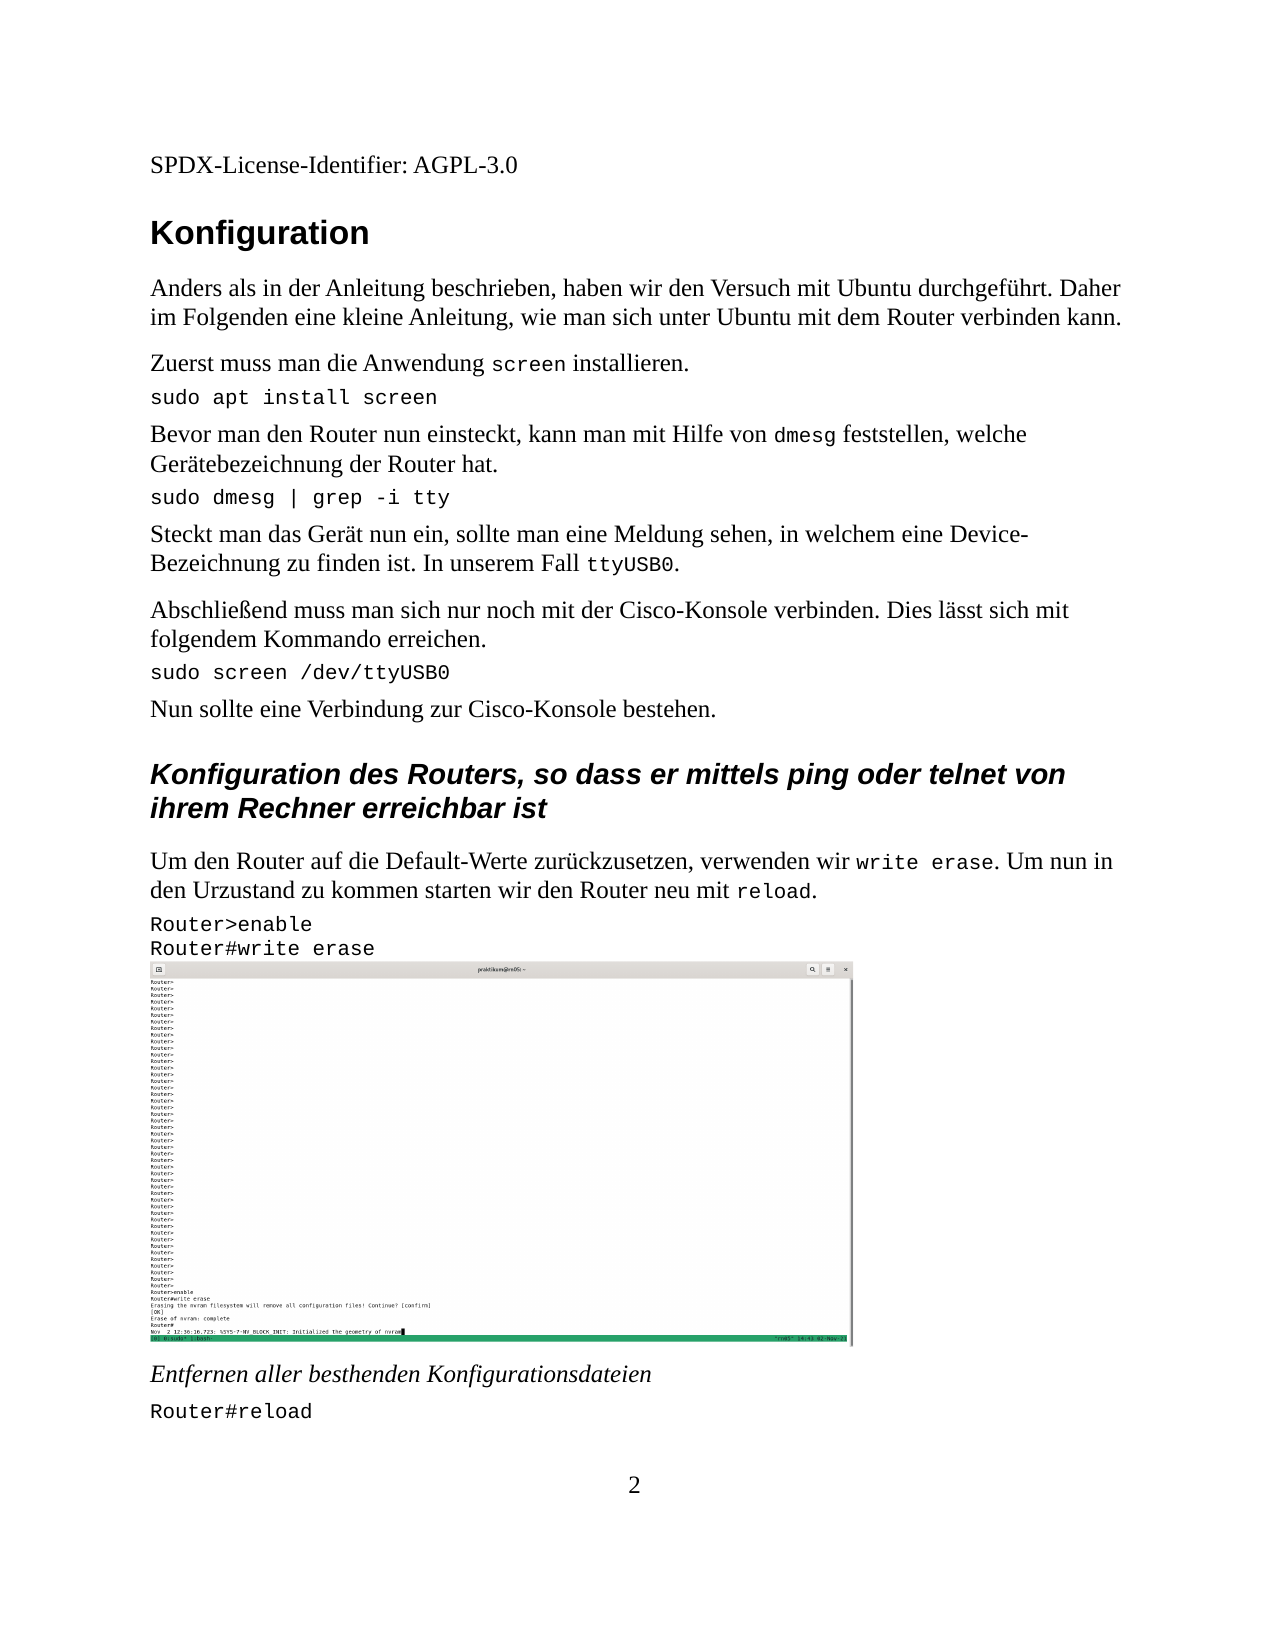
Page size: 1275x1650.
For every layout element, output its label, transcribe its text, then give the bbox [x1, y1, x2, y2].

subtitle Konfiguration des Routers, so dass er mittels ping oder telnet von ihrem Rechner erreichbar ist [150, 757, 1125, 824]
text Anders als in der Anleitung beschrieben, haben wir den Versuch mit Ubuntu durchgeführt. Daher im Folgenden eine kleine Anleitung, wie man sich unter Ubuntu mit dem Router verbinden kann. [150, 273, 1125, 330]
text Nun sollte eine Verbindung zur Cisco-Konsole bestehen. [150, 694, 1125, 723]
text Bevor man den Router nun einsteckt, kann man mit Hilfe von dmesg feststellen, welche Gerätebezeichnung der Router hat. [150, 419, 1125, 478]
text Entfernen aller besthenden Konfigurationsdateien [150, 1359, 1125, 1388]
text Abschließend muss man sich nur noch mit der Cisco-Konsole verbinden. Dies lässt sich mit folgendem Kommando erreichen. [150, 596, 1125, 653]
text Um den Router auf die Default-Werte zurückzusetzen, verwenden wir write erase. Um nun in den Urzustand zu kommen starten wir den Router neu mit reload. [150, 846, 1125, 905]
subtitle Konfiguration [150, 213, 1125, 251]
text Router#reload [150, 1401, 1125, 1424]
text Router>enable [150, 914, 1125, 938]
text SPDX-License-Identifier: AGPL-3.0 [150, 150, 1125, 179]
text Zuerst muss man die Anwendung screen installieren. [150, 348, 1125, 378]
text Router#write erase [150, 938, 1125, 961]
text Steckt man das Gerät nun ein, sollte man eine Meldung sehen, in welchem eine Device-Bezeichnung zu finden ist. In unserem Fall ttyUSB0. [150, 519, 1125, 578]
text sudo apt install screen [150, 387, 1125, 410]
text sudo dmesg | grep -i tty [150, 487, 1125, 510]
text sudo screen /dev/ttyUSB0 [150, 662, 1125, 686]
picture [150, 961, 854, 1347]
